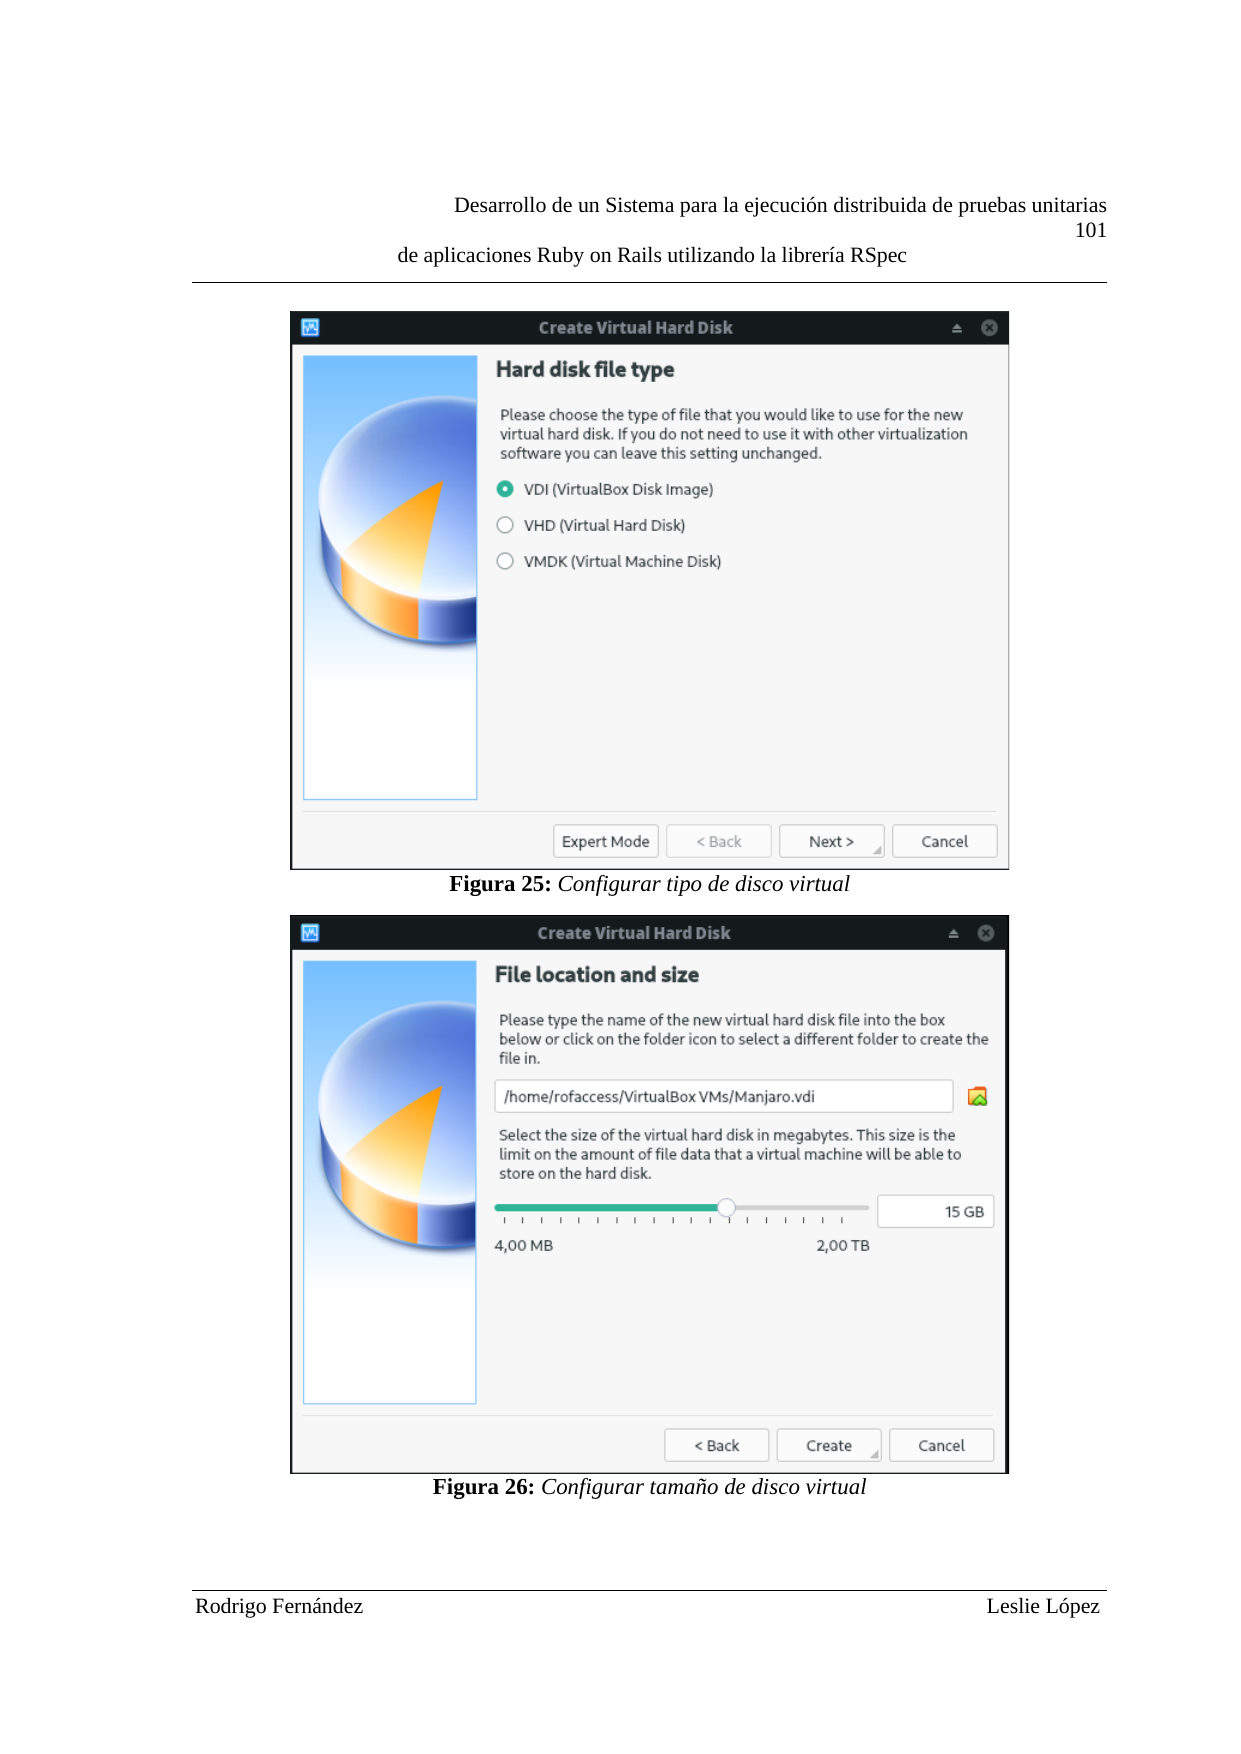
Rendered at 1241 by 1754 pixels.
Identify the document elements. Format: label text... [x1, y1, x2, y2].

picture [290, 915, 1010, 1474]
text Figura 25: Configurar tipo de disco virtual [290, 870, 1009, 896]
text Figura 26: Configurar tamaño de disco virtual [290, 1474, 1009, 1499]
picture [290, 311, 1010, 870]
